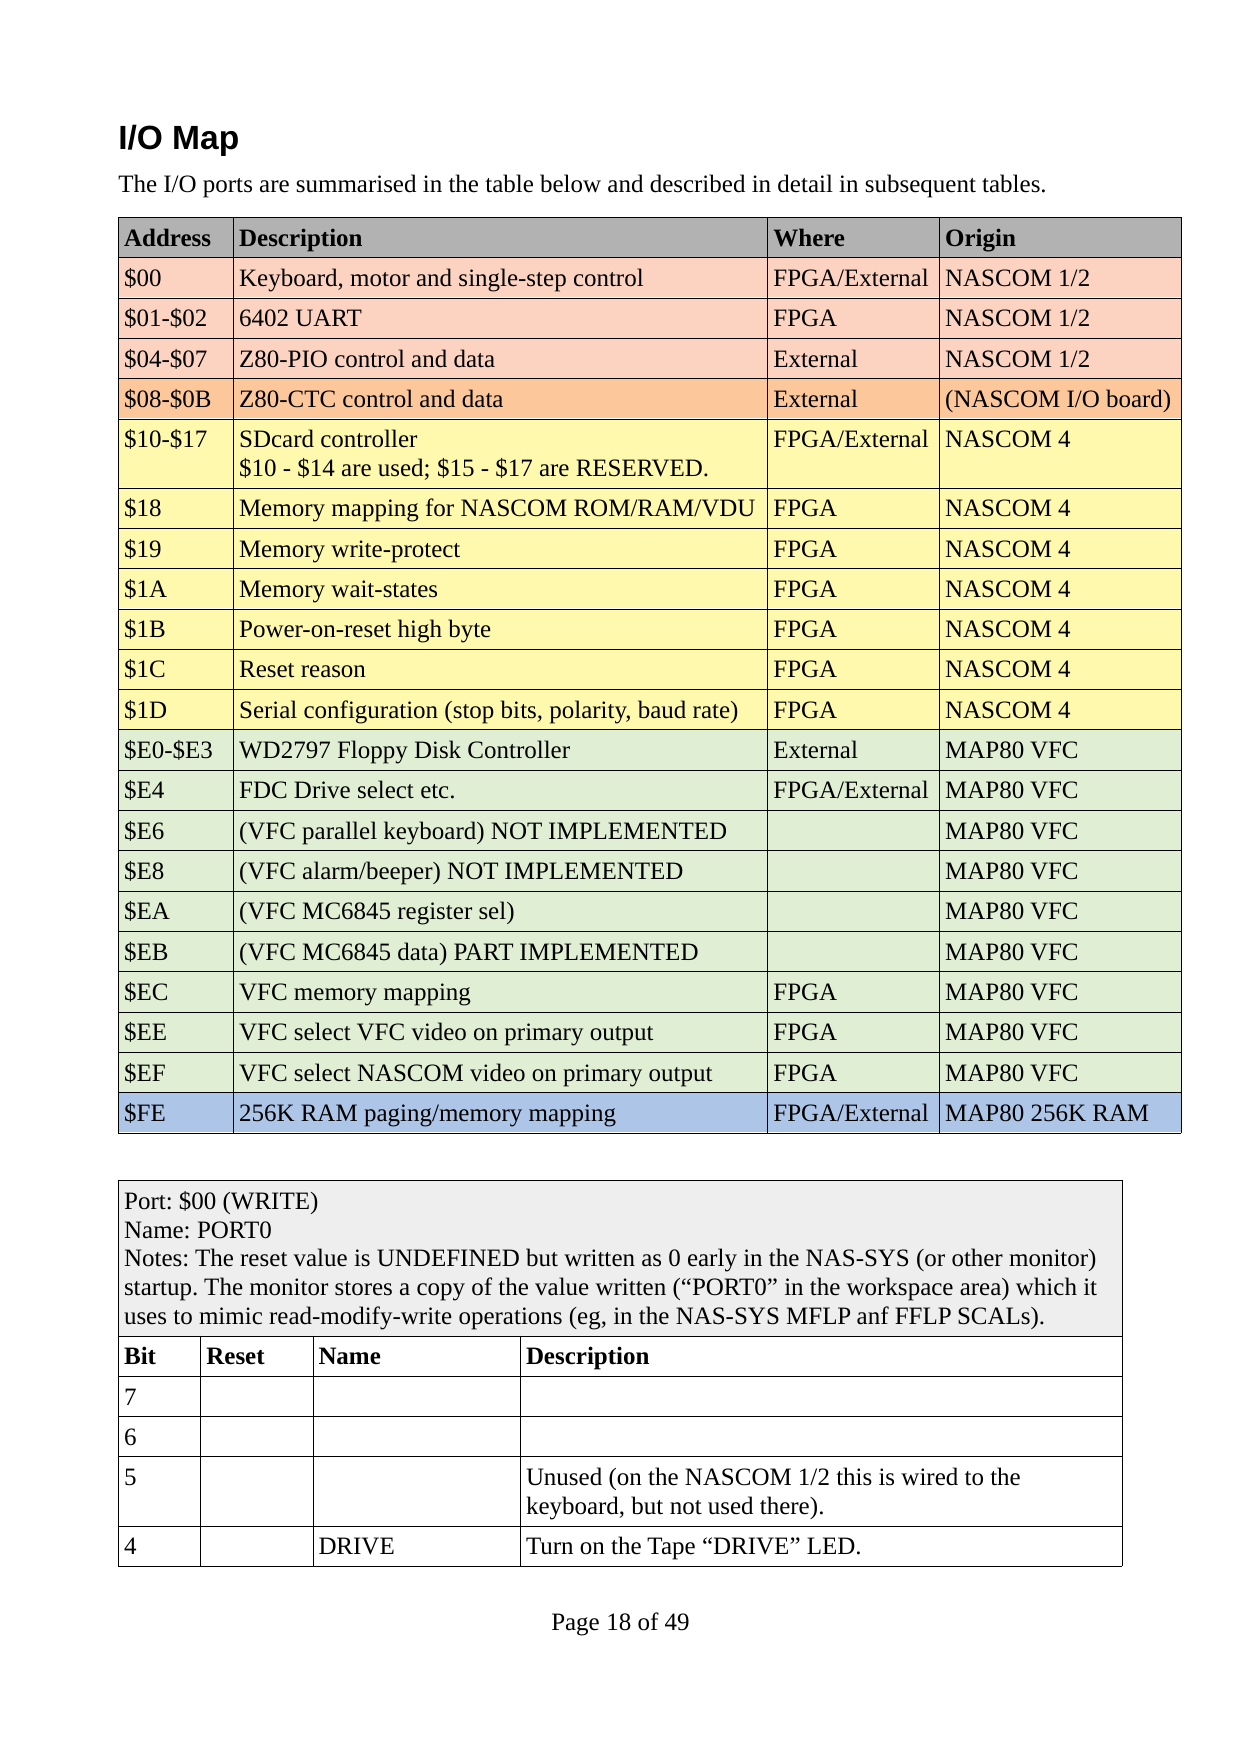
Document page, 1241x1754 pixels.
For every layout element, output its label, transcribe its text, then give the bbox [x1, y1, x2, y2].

table_cell $1D [119, 690, 233, 729]
table_cell [201, 1377, 313, 1416]
table_cell FPGA [768, 569, 939, 608]
table_cell $E8 [119, 851, 233, 891]
table_cell FPGA [768, 299, 939, 338]
table_cell $EC [119, 972, 233, 1012]
table_cell FPGA/External [768, 258, 939, 297]
table_cell External [768, 730, 939, 770]
table_cell $E6 [119, 811, 233, 850]
table_cell Description [521, 1337, 1122, 1376]
table_cell NASCOM 4 [940, 690, 1181, 729]
table_cell Serial configuration (stop bits, polarity, baud rate) [234, 690, 767, 729]
table_cell $EB [119, 932, 233, 971]
table_cell FPGA [768, 610, 939, 649]
table_cell Z80-CTC control and data [234, 379, 767, 418]
table_cell MAP80 VFC [940, 932, 1181, 971]
table_cell $04-$07 [119, 339, 233, 378]
table_cell FPGA [768, 650, 939, 689]
table_cell NASCOM 4 [940, 650, 1181, 689]
table_cell (VFC MC6845 register sel) [234, 892, 767, 931]
table_cell 5 [119, 1457, 200, 1526]
table_cell [201, 1457, 313, 1526]
table_cell FPGA [768, 1013, 939, 1052]
table_cell Power-on-reset high byte [234, 610, 767, 649]
table_cell 6402 UART [234, 299, 767, 338]
table_cell VFC select NASCOM video on primary output [234, 1053, 767, 1092]
table_cell $18 [119, 489, 233, 528]
table_cell $FE [119, 1093, 233, 1132]
table_cell NASCOM 1/2 [940, 339, 1181, 378]
table_cell Turn on the Tape “DRIVE” LED. [521, 1527, 1122, 1566]
table_cell NASCOM 4 [940, 610, 1181, 649]
table_cell [768, 892, 939, 931]
table_cell FPGA [768, 489, 939, 528]
table_cell $19 [119, 529, 233, 568]
table_header Port: $00 (WRITE) Name: PORT0 Notes: The reset value is UNDEFINED but written as 0 early in the NAS-SYS (or other monitor) startup. The monitor stores a copy of the value written (“PORT0” in the workspace area) which it uses to mimic read-modify-write operations (eg, in the NAS-SYS MFLP anf FFLP SCALs). [119, 1181, 1122, 1336]
table_cell MAP80 VFC [940, 771, 1181, 810]
table_cell Memory mapping for NASCOM ROM/RAM/VDU [234, 489, 767, 528]
table_cell [314, 1417, 520, 1456]
table_cell FPGA/External [768, 1093, 939, 1132]
table_cell NASCOM 1/2 [940, 258, 1181, 297]
table_cell FPGA [768, 529, 939, 568]
table_cell $08-$0B [119, 379, 233, 418]
table_cell Reset reason [234, 650, 767, 689]
table_cell $EE [119, 1013, 233, 1052]
table_cell VFC memory mapping [234, 972, 767, 1012]
table_cell $01-$02 [119, 299, 233, 338]
table_header Description [234, 218, 767, 257]
table_cell MAP80 VFC [940, 1053, 1181, 1092]
table_cell Memory wait-states [234, 569, 767, 608]
table_cell NASCOM 4 [940, 529, 1181, 568]
table_cell (VFC MC6845 data) PART IMPLEMENTED [234, 932, 767, 971]
table_header Address [119, 218, 233, 257]
table_cell SDcard controller $10 - $14 are used; $15 - $17 are RESERVED. [234, 420, 767, 487]
table_cell MAP80 VFC [940, 972, 1181, 1012]
table_cell FPGA/External [768, 420, 939, 487]
table_cell MAP80 256K RAM [940, 1093, 1181, 1132]
subtitle I/O Map [118, 118, 1122, 157]
table_cell $1A [119, 569, 233, 608]
table_cell FPGA/External [768, 771, 939, 810]
table_cell $1B [119, 610, 233, 649]
table_cell $E0-$E3 [119, 730, 233, 770]
table_cell FDC Drive select etc. [234, 771, 767, 810]
table_cell WD2797 Floppy Disk Controller [234, 730, 767, 770]
table_cell Reset [201, 1337, 313, 1376]
table_cell $1C [119, 650, 233, 689]
table_cell NASCOM 4 [940, 569, 1181, 608]
table_cell FPGA [768, 972, 939, 1012]
table_cell Bit [119, 1337, 200, 1376]
table_cell [768, 932, 939, 971]
table_cell $10-$17 [119, 420, 233, 487]
table_cell $E4 [119, 771, 233, 810]
table_cell External [768, 379, 939, 418]
table_cell (VFC parallel keyboard) NOT IMPLEMENTED [234, 811, 767, 850]
table_cell (NASCOM I/O board) [940, 379, 1181, 418]
table_cell FPGA [768, 690, 939, 729]
table_cell NASCOM 4 [940, 420, 1181, 487]
table_cell VFC select VFC video on primary output [234, 1013, 767, 1052]
table_cell NASCOM 4 [940, 489, 1181, 528]
table_cell External [768, 339, 939, 378]
table_cell [521, 1417, 1122, 1456]
table_cell $EF [119, 1053, 233, 1092]
table_cell 4 [119, 1527, 200, 1566]
table_cell [201, 1527, 313, 1566]
table_cell Unused (on the NASCOM 1/2 this is wired to the keyboard, but not used there). [521, 1457, 1122, 1526]
table_cell [314, 1457, 520, 1526]
table_header Where [768, 218, 939, 257]
table_cell [314, 1377, 520, 1416]
table_cell 256K RAM paging/memory mapping [234, 1093, 767, 1132]
table_cell (VFC alarm/beeper) NOT IMPLEMENTED [234, 851, 767, 891]
table_cell MAP80 VFC [940, 1013, 1181, 1052]
table_cell $00 [119, 258, 233, 297]
table_cell DRIVE [314, 1527, 520, 1566]
table_cell 7 [119, 1377, 200, 1416]
table_cell Keyboard, motor and single-step control [234, 258, 767, 297]
table_cell MAP80 VFC [940, 811, 1181, 850]
text The I/O ports are summarised in the table below and described in detail in subsequent tables. [118, 169, 1122, 198]
table_cell FPGA [768, 1053, 939, 1092]
table_cell Z80-PIO control and data [234, 339, 767, 378]
table_cell Name [314, 1337, 520, 1376]
table_cell [201, 1417, 313, 1456]
table_cell NASCOM 1/2 [940, 299, 1181, 338]
table_cell [768, 811, 939, 850]
table_cell 6 [119, 1417, 200, 1456]
table_cell [768, 851, 939, 891]
table_header Origin [940, 218, 1181, 257]
table_cell [521, 1377, 1122, 1416]
table_cell $EA [119, 892, 233, 931]
table_cell MAP80 VFC [940, 730, 1181, 770]
table_cell MAP80 VFC [940, 892, 1181, 931]
table_cell Memory write-protect [234, 529, 767, 568]
table_cell MAP80 VFC [940, 851, 1181, 891]
